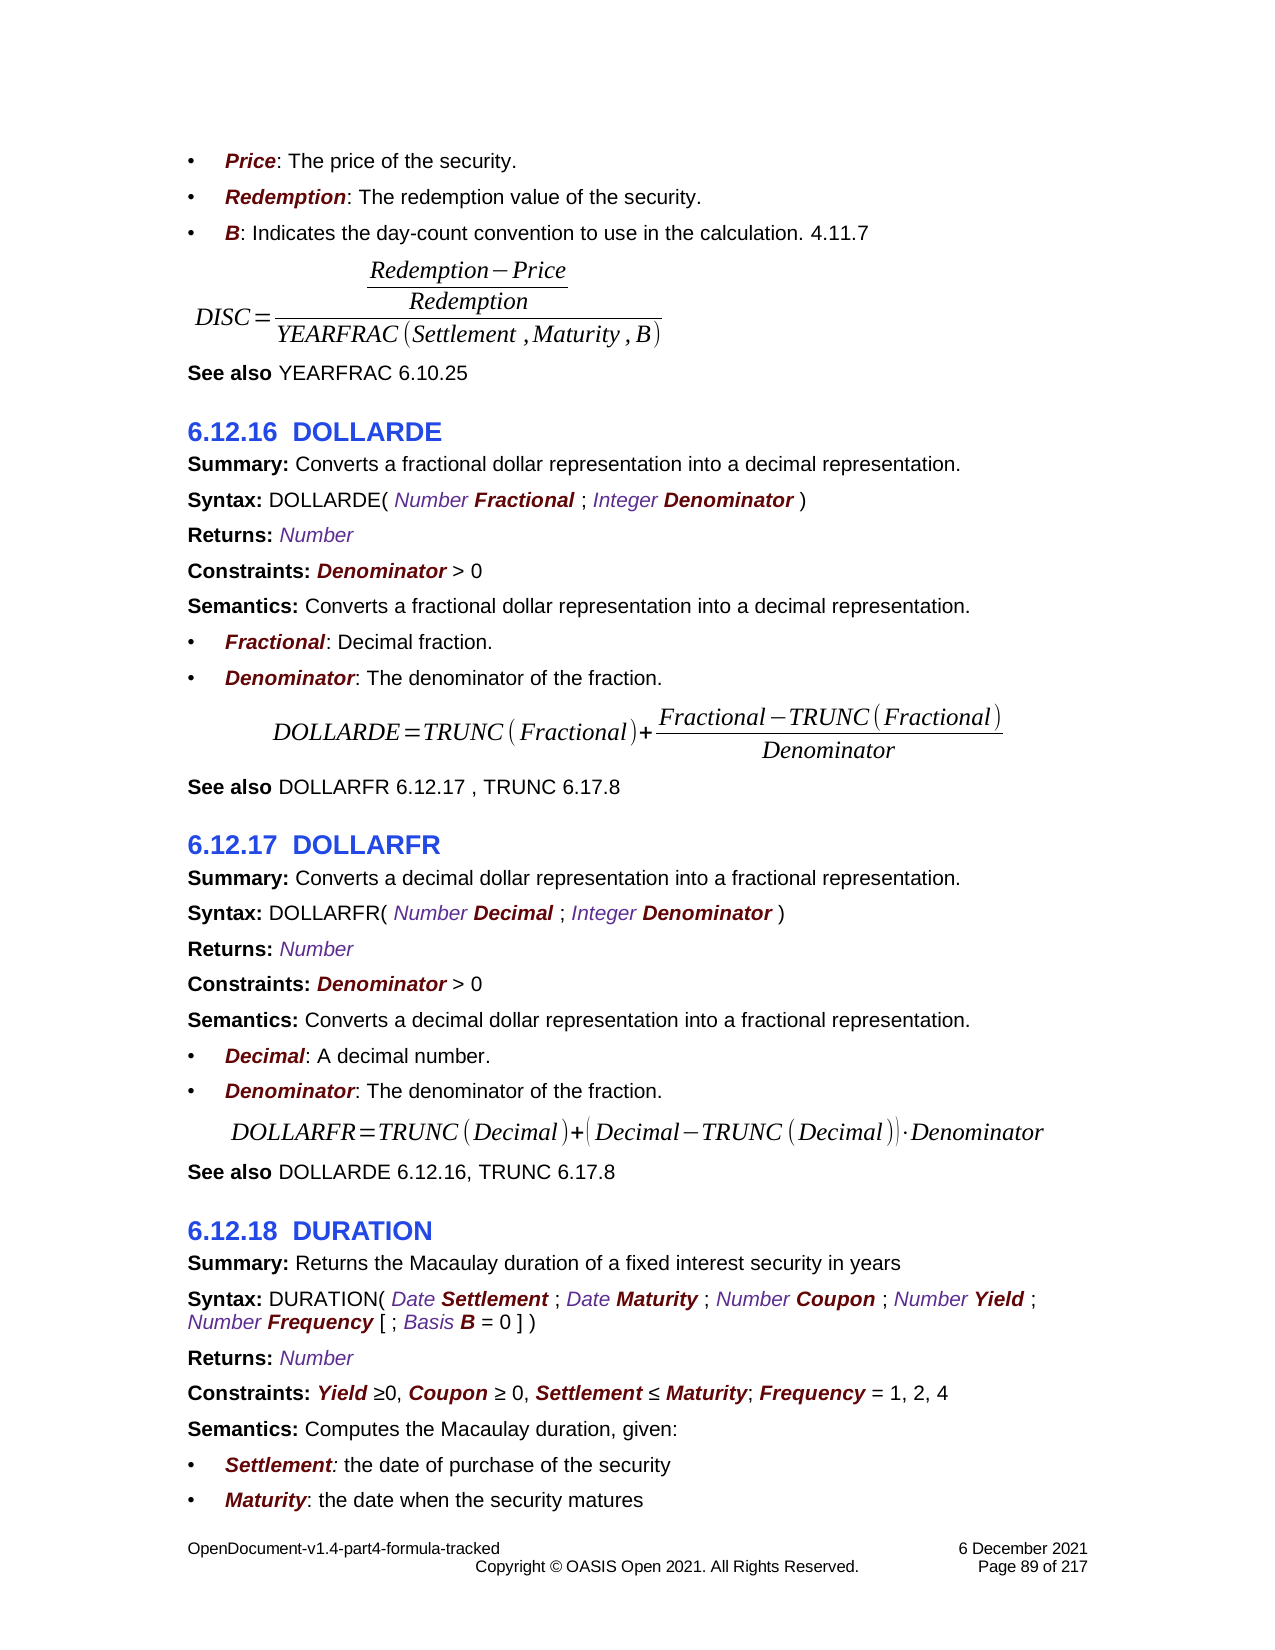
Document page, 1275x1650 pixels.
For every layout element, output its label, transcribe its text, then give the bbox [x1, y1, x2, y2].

list Maturity: the date when the security matures [187, 1489, 1088, 1512]
list Denominator: The denominator of the fraction. [187, 666, 1088, 690]
text Summary: Converts a decimal dollar representation into a fractional representation. [187, 866, 1088, 889]
list Redemption: The redemption value of the security. [187, 186, 1088, 209]
text Constraints: Yield ≥0, Coupon ≥ 0, Settlement ≤ Maturity; Frequency = 1, 2, 4 [187, 1382, 1088, 1405]
text Semantics: Computes the Macaulay duration, given: [187, 1417, 1088, 1441]
text Constraints: Denominator > 0 [187, 559, 1088, 583]
text Syntax: DOLLARDE( Number Fractional ; Integer Denominator ) [187, 488, 1088, 512]
list Decimal: A decimal number. [187, 1044, 1088, 1068]
text Semantics: Converts a decimal dollar representation into a fractional representation. [187, 1008, 1088, 1032]
text Returns: Number [187, 937, 1088, 961]
list Denominator: The denominator of the fraction. [187, 1080, 1088, 1103]
subtitle DURATION [187, 1215, 1088, 1245]
list B: Indicates the day-count convention to use in the calculation. 4.11.7 [187, 221, 1088, 245]
list Fractional: Decimal fraction. [187, 631, 1088, 654]
text Summary: Returns the Macaulay duration of a fixed interest security in years [187, 1251, 1088, 1275]
text Syntax: DURATION( Date Settlement ; Date Maturity ; Number Coupon ; Number Yield ; Number Frequency [ ; Basis B = 0 ] ) [187, 1287, 1088, 1334]
text Returns: Number [187, 524, 1088, 547]
text See also DOLLARFR 6.12.17 , TRUNC 6.17.8 [187, 775, 1088, 799]
list Price: The price of the security. [187, 150, 1088, 173]
subtitle DOLLARFR [187, 830, 1088, 860]
text Summary: Converts a fractional dollar representation into a decimal representation. [187, 452, 1088, 476]
text See also YEARFRAC 6.10.25 [187, 362, 1088, 385]
text See also DOLLARDE 6.12.16, TRUNC 6.17.8 [187, 1161, 1088, 1184]
subtitle DOLLARDE [187, 416, 1088, 446]
list Settlement: the date of purchase of the security [187, 1453, 1088, 1477]
text Constraints: Denominator > 0 [187, 973, 1088, 996]
text Syntax: DOLLARFR( Number Decimal ; Integer Denominator ) [187, 902, 1088, 925]
text Semantics: Converts a fractional dollar representation into a decimal representation. [187, 595, 1088, 618]
text Returns: Number [187, 1346, 1088, 1370]
